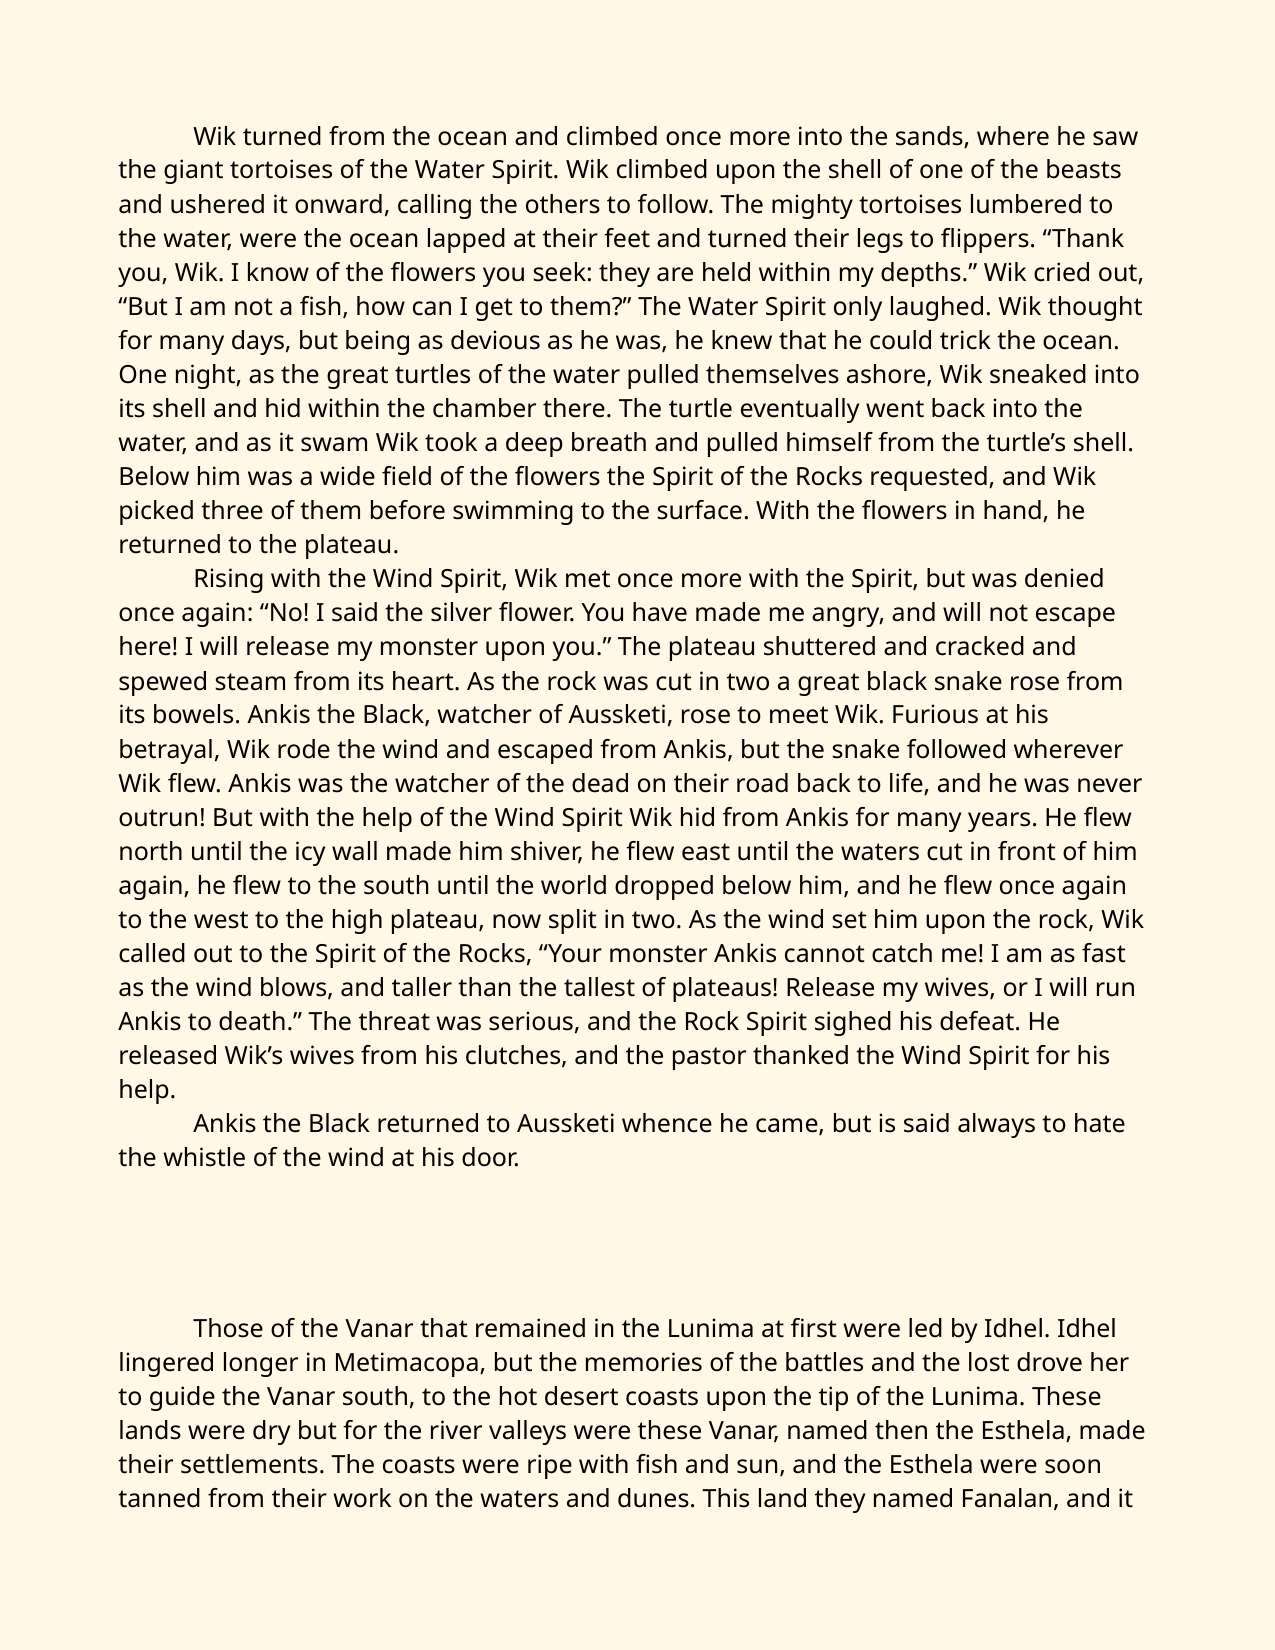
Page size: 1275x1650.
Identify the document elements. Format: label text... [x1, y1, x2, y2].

text Ankis the Black returned to Aussketi whence he came, but is said always to hate the whistle of the wind at his door. [118, 1106, 1157, 1174]
text Wik turned from the ocean and climbed once more into the sands, where he saw the giant tortoises of the Water Spirit. Wik climbed upon the shell of one of the beasts and ushered it onward, calling the others to follow. The mighty tortoises lumbered to the water, were the ocean lapped at their feet and turned their legs to flippers. “Thank you, Wik. I know of the flowers you seek: they are held within my depths.” Wik cried out, “But I am not a fish, how can I get to them?” The Water Spirit only laughed. Wik thought for many days, but being as devious as he was, he knew that he could trick the ocean. One night, as the great turtles of the water pulled themselves ashore, Wik sneaked into its shell and hid within the chamber there. The turtle eventually went back into the water, and as it swam Wik took a deep breath and pulled himself from the turtle’s shell. Below him was a wide field of the flowers the Spirit of the Rocks requested, and Wik picked three of them before swimming to the surface. With the flowers in hand, he returned to the plateau. [118, 118, 1157, 561]
text Those of the Vanar that remained in the Lunima at first were led by Idhel. Idhel lingered longer in Metimacopa, but the memories of the battles and the lost drove her to guide the Vanar south, to the hot desert coasts upon the tip of the Lunima. These lands were dry but for the river valleys were these Vanar, named then the Esthela, made their settlements. The coasts were ripe with fish and sun, and the Esthela were soon tanned from their work on the waters and dunes. This land they named Fanalan, and it [118, 1310, 1157, 1515]
text Rising with the Wind Spirit, Wik met once more with the Spirit, but was denied once again: “No! I said the silver flower. You have made me angry, and will not escape here! I will release my monster upon you.” The plateau shuttered and cracked and spewed steam from its heart. As the rock was cut in two a great black snake rose from its bowels. Ankis the Black, watcher of Aussketi, rose to meet Wik. Furious at his betrayal, Wik rode the wind and escaped from Ankis, but the snake followed wherever Wik flew. Ankis was the watcher of the dead on their road back to life, and he was never outrun! But with the help of the Wind Spirit Wik hid from Ankis for many years. He flew north until the icy wall made him shiver, he flew east until the waters cut in front of him again, he flew to the south until the world dropped below him, and he flew once again to the west to the high plateau, now split in two. As the wind set him upon the rock, Wik called out to the Spirit of the Rocks, “Your monster Ankis cannot catch me! I am as fast as the wind blows, and taller than the tallest of plateaus! Release my wives, or I will run Ankis to death.” The threat was serious, and the Rock Spirit sighed his defeat. He released Wik’s wives from his clutches, and the pastor thanked the Wind Spirit for his help. [118, 561, 1157, 1106]
